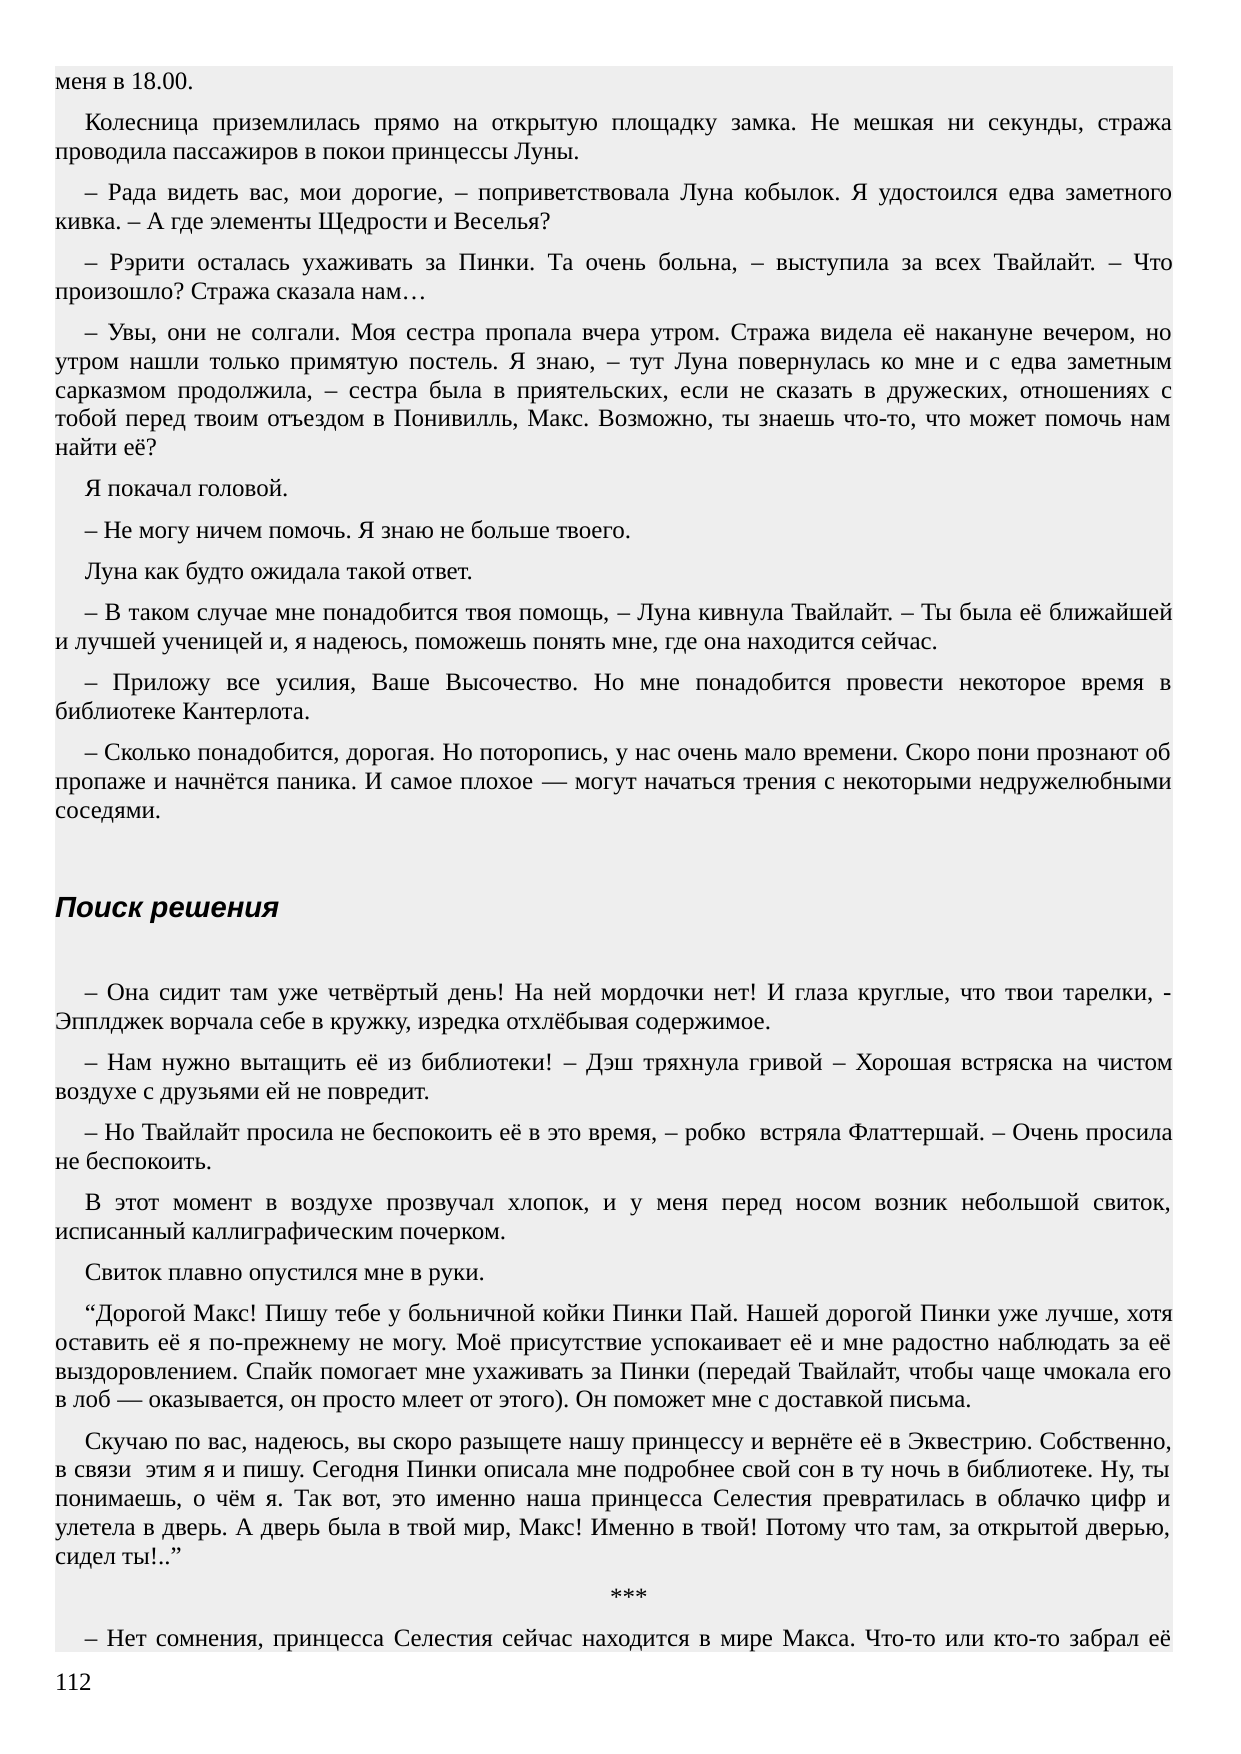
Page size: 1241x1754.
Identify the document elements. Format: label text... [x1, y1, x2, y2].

text – Увы, они не солгали. Моя сестра пропала вчера утром. Стража видела её накануне вечером, но утром нашли только примятую постель. Я знаю, – тут Луна повернулась ко мне и с едва заметным сарказмом продолжила, – сестра была в приятельских, если не сказать в дружеских, отношениях с тобой перед твоим отъездом в Понивилль, Макс. Возможно, ты знаешь что-то, что может помочь нам найти её? [55, 317, 1173, 461]
text *** [55, 1582, 1173, 1611]
text – Нет сомнения, принцесса Селестия сейчас находится в мире Макса. Что-то или кто-то забрал её [55, 1623, 1173, 1652]
subtitle Поиск решения [55, 890, 1173, 923]
text – Но Твайлайт просила не беспокоить её в это время, – робко встряла Флаттершай. – Очень просила не беспокоить. [55, 1117, 1173, 1174]
text Скучаю по вас, надеюсь, вы скоро разыщете нашу принцессу и вернёте её в Эквестрию. Собственно, в связи этим я и пишу. Сегодня Пинки описала мне подробнее свой сон в ту ночь в библиотеке. Ну, ты понимаешь, о чём я. Так вот, это именно наша принцесса Селестия превратилась в облачко цифр и улетела в дверь. А дверь была в твой мир, Макс! Именно в твой! Потому что там, за открытой дверью, сидел ты!..” [55, 1426, 1173, 1569]
text меня в 18.00. [55, 66, 1173, 95]
text – Рада видеть вас, мои дорогие, – поприветствовала Луна кобылок. Я удостоился едва заметного кивка. – А где элементы Щедрости и Веселья? [55, 177, 1173, 235]
text Колесница приземлилась прямо на открытую площадку замка. Не мешкая ни секунды, стража проводила пассажиров в покои принцессы Луны. [55, 107, 1173, 165]
text – Нам нужно вытащить её из библиотеки! – Дэш тряхнула гривой – Хорошая встряска на чистом воздухе с друзьями ей не повредит. [55, 1047, 1173, 1104]
text – Рэрити осталась ухаживать за Пинки. Та очень больна, – выступила за всех Твайлайт. – Что произошло? Стража сказала нам… [55, 247, 1173, 305]
text – Приложу все усилия, Ваше Высочество. Но мне понадобится провести некоторое время в библиотеке Кантерлота. [55, 667, 1173, 725]
text Свиток плавно опустился мне в руки. [55, 1257, 1173, 1286]
text – Сколько понадобится, дорогая. Но поторопись, у нас очень мало времени. Скоро пони прознают об пропаже и начнётся паника. И самое плохое — могут начаться трения с некоторыми недружелюбными соседями. [55, 737, 1173, 823]
text – Она сидит там уже четвёртый день! На ней мордочки нет! И глаза круглые, что твои тарелки, - Эпплджек ворчала себе в кружку, изредка отхлёбывая содержимое. [55, 977, 1173, 1034]
text Я покачал головой. [55, 473, 1173, 502]
text – Не могу ничем помочь. Я знаю не больше твоего. [55, 515, 1173, 543]
text В этот момент в воздухе прозвучал хлопок, и у меня перед носом возник небольшой свиток, исписанный каллиграфическим почерком. [55, 1187, 1173, 1244]
text “Дорогой Макс! Пишу тебе у больничной койки Пинки Пай. Нашей дорогой Пинки уже лучше, хотя оставить её я по-прежнему не могу. Моё присутствие успокаивает её и мне радостно наблюдать за её выздоровлением. Спайк помогает мне ухаживать за Пинки (передай Твайлайт, чтобы чаще чмокала его в лоб — оказывается, он просто млеет от этого). Он поможет мне с доставкой письма. [55, 1298, 1173, 1413]
text Луна как будто ожидала такой ответ. [55, 556, 1173, 585]
text – В таком случае мне понадобится твоя помощь, – Луна кивнула Твайлайт. – Ты была её ближайшей и лучшей ученицей и, я надеюсь, поможешь понять мне, где она находится сейчас. [55, 597, 1173, 655]
